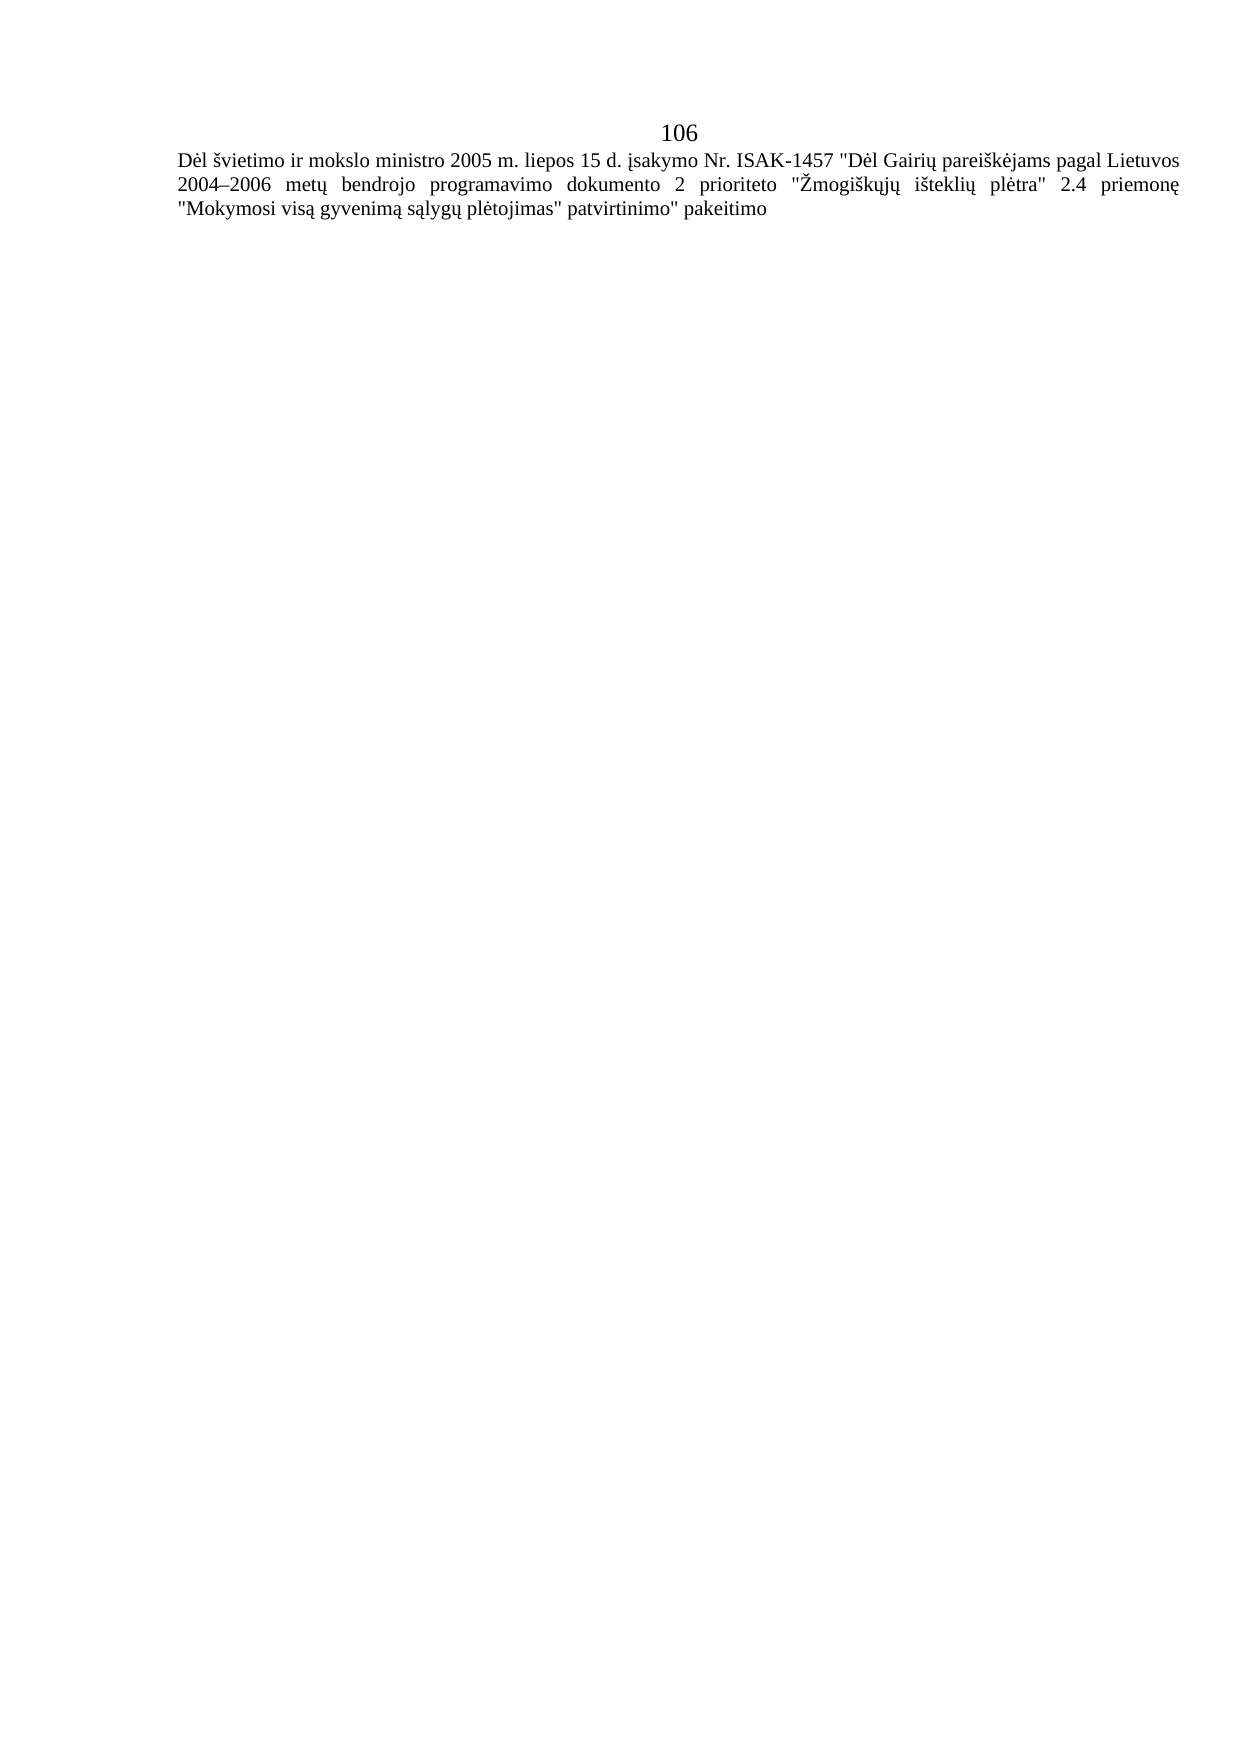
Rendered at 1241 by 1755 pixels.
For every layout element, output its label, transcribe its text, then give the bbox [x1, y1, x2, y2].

text Dėl švietimo ir mokslo ministro 2005 m. liepos 15 d. įsakymo Nr. ISAK-1457 "Dėl Gairių pareiškėjams pagal Lietuvos 2004–2006 metų bendrojo programavimo dokumento 2 prioriteto "Žmogiškųjų išteklių plėtra" 2.4 priemonę "Mokymosi visą gyvenimą sąlygų plėtojimas" patvirtinimo" pakeitimo [177, 148, 1181, 220]
